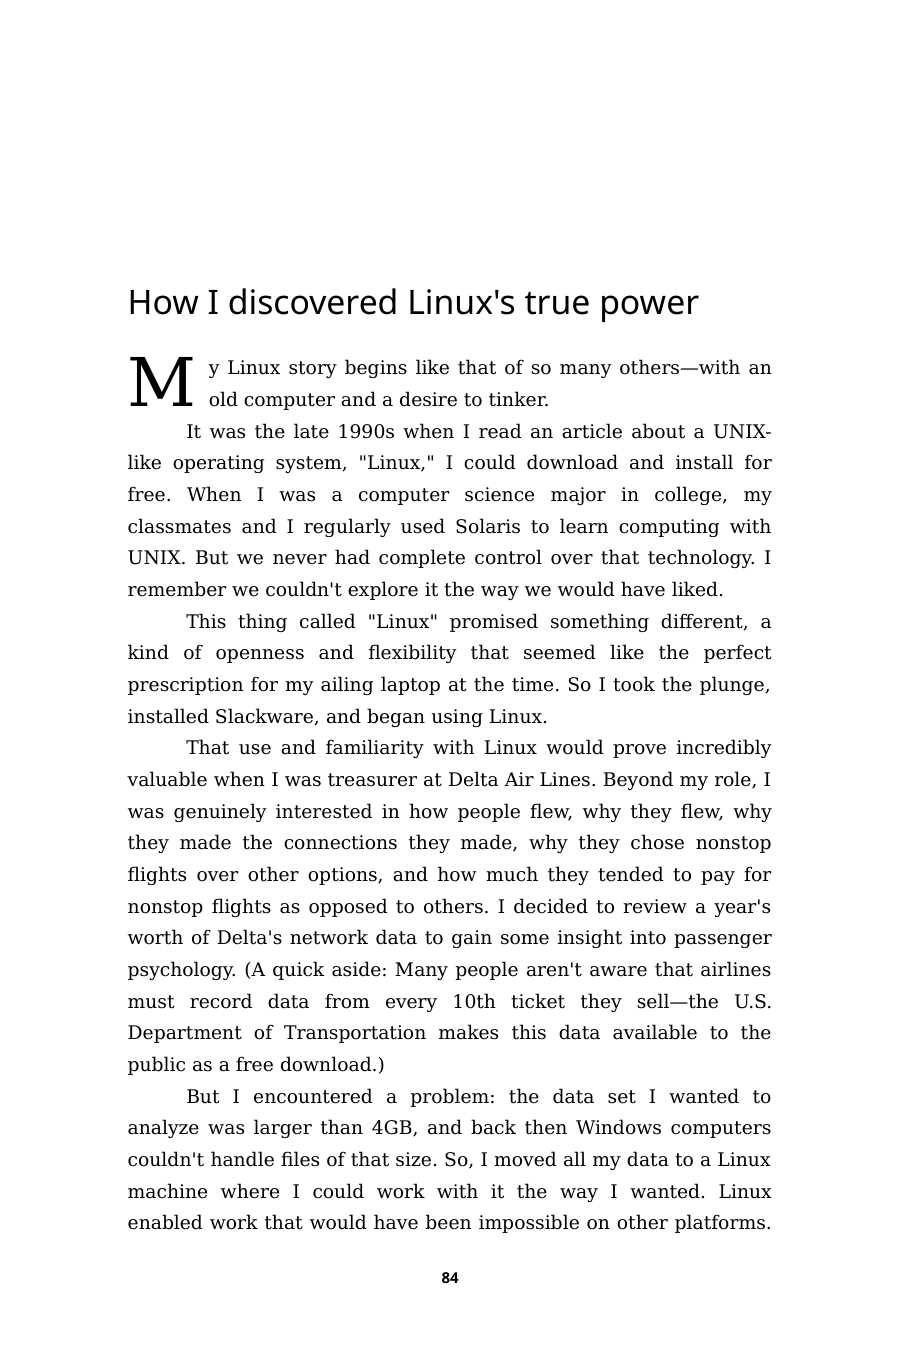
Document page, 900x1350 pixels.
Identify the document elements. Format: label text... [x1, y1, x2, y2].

subtitle How I discovered Linux's true power [127, 283, 772, 322]
text That use and familiarity with Linux would prove incredibly valuable when I was treasurer at Delta Air Lines. Beyond my role, I was genuinely interested in how people flew, why they flew, why they made the connections they made, why they chose nonstop flights over other options, and how much they tended to pay for nonstop flights as opposed to others. I decided to review a year's worth of Delta's network data to gain some insight into passenger psychology. (A quick aside: Many people aren't aware that airlines must record data from every 10th ticket they sell—the U.S. Department of Transportation makes this data available to the public as a free download.) [127, 737, 772, 1076]
text This thing called "Linux" promised something different, a kind of openness and flexibility that seemed like the perfect prescription for my ailing laptop at the time. So I took the plunge, installed Slackware, and began using Linux. [127, 611, 772, 727]
text My Linux story begins like that of so many others—with an old computer and a desire to tinker. [127, 357, 772, 411]
text It was the late 1990s when I read an article about a UNIX-like operating system, "Linux," I could download and install for free. When I was a computer science major in college, my classmates and I regularly used Solaris to learn computing with UNIX. But we never had complete control over that technology. I remember we couldn't explore it the way we would have liked. [127, 421, 772, 601]
text But I encountered a problem: the data set I wanted to analyze was larger than 4GB, and back then Windows computers couldn't handle files of that size. So, I moved all my data to a Linux machine where I could work with it the way I wanted. Linux enabled work that would have been impossible on other platforms. [127, 1086, 772, 1234]
